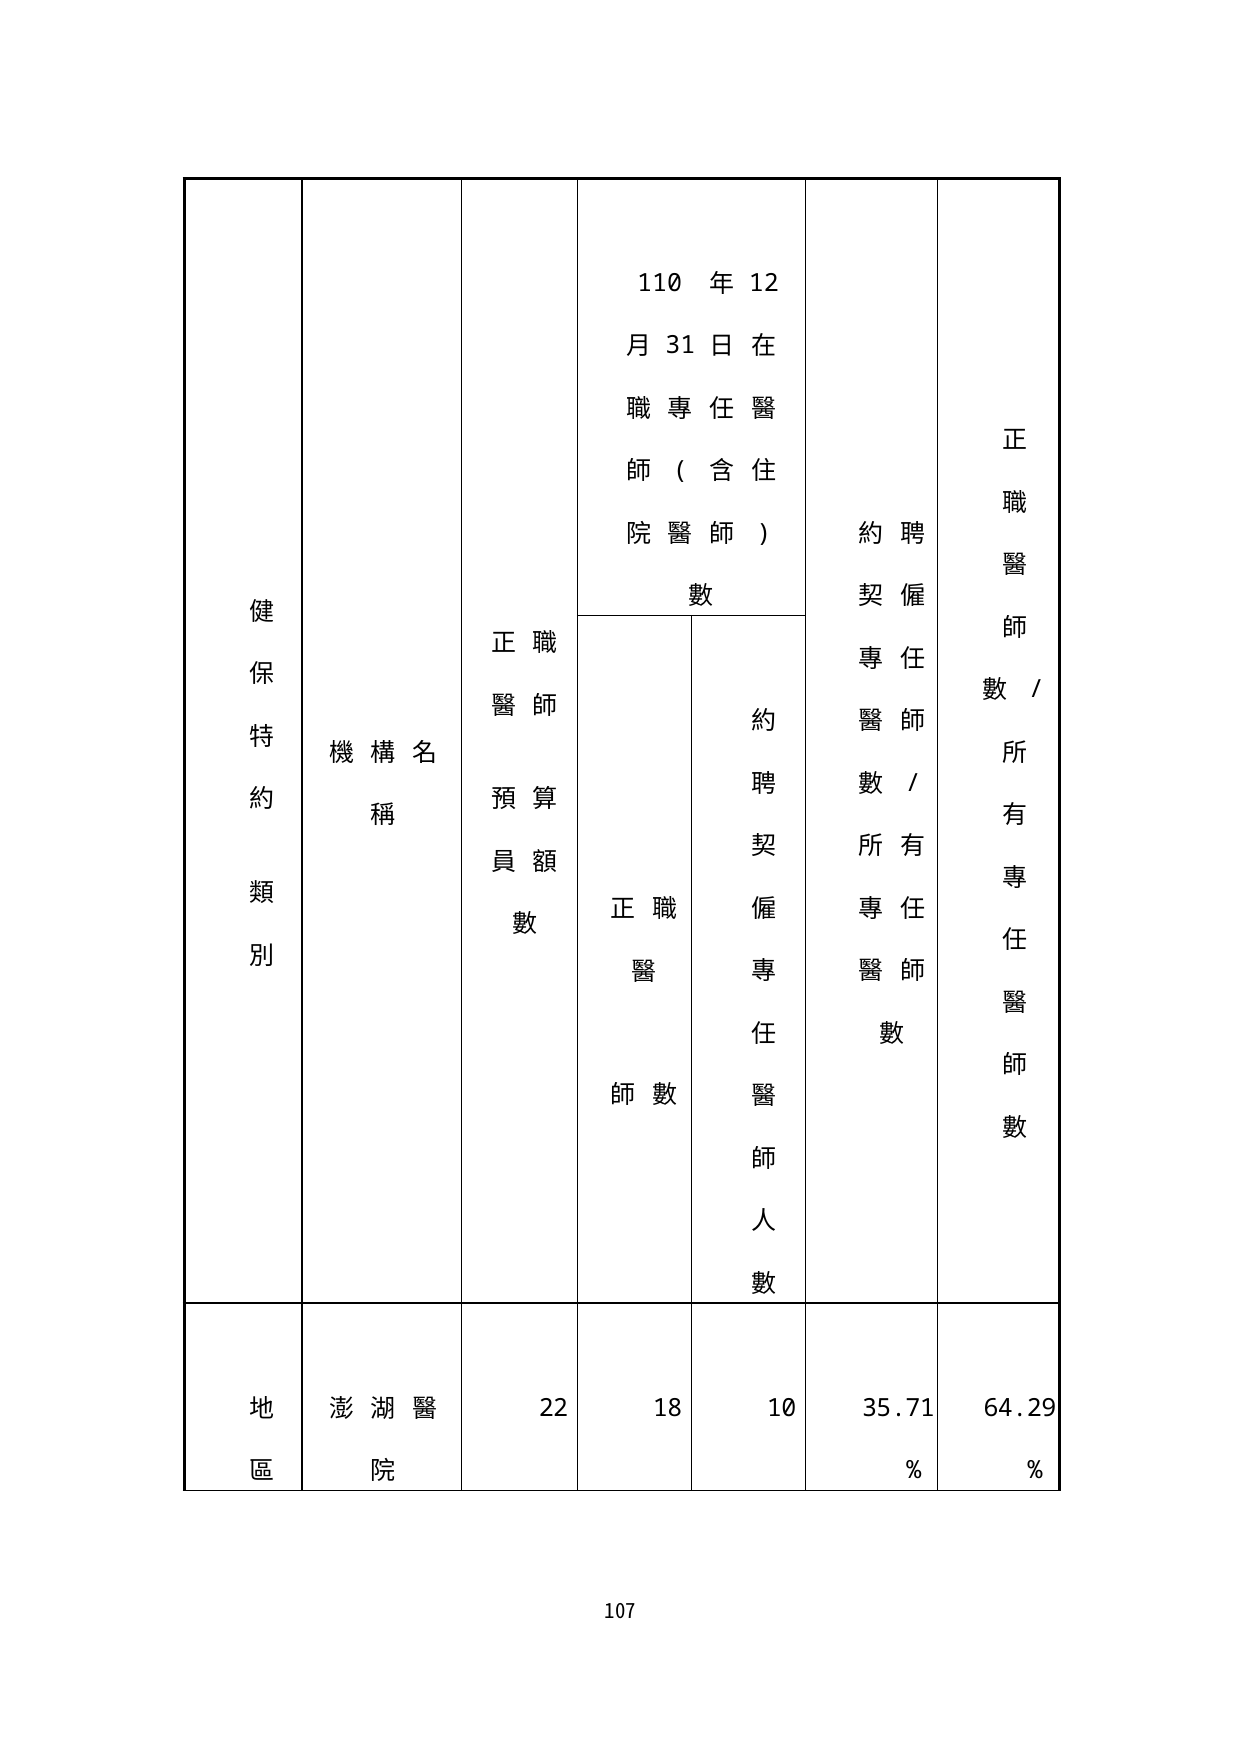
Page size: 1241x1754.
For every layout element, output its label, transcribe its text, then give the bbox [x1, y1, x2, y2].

table_cell 18 [578, 1304, 691, 1490]
table_header 約聘契僱專任醫師數/所有專任醫師數 [806, 180, 937, 1302]
table_cell 約聘契僱專任醫師人數 [692, 616, 805, 1302]
table_header 機構名稱 [303, 180, 461, 1302]
table_cell 正職醫 師數 [578, 616, 691, 1302]
table_header 110年12月31日在職專任醫師(含住院醫師)數 [578, 180, 805, 615]
table_cell 35.71% [806, 1304, 937, 1490]
table_header 正職醫師 預算員額數 [462, 180, 577, 1302]
table_cell 10 [692, 1304, 805, 1490]
table_cell 澎湖醫院 [303, 1304, 461, 1490]
table_cell 地區 [186, 1304, 301, 1490]
table_header 正職醫師數/所有專任醫師數 [938, 180, 1058, 1302]
table_header 健保特約 類別 [186, 180, 301, 1302]
table_cell 22 [462, 1304, 577, 1490]
table_cell 64.29% [938, 1304, 1058, 1490]
